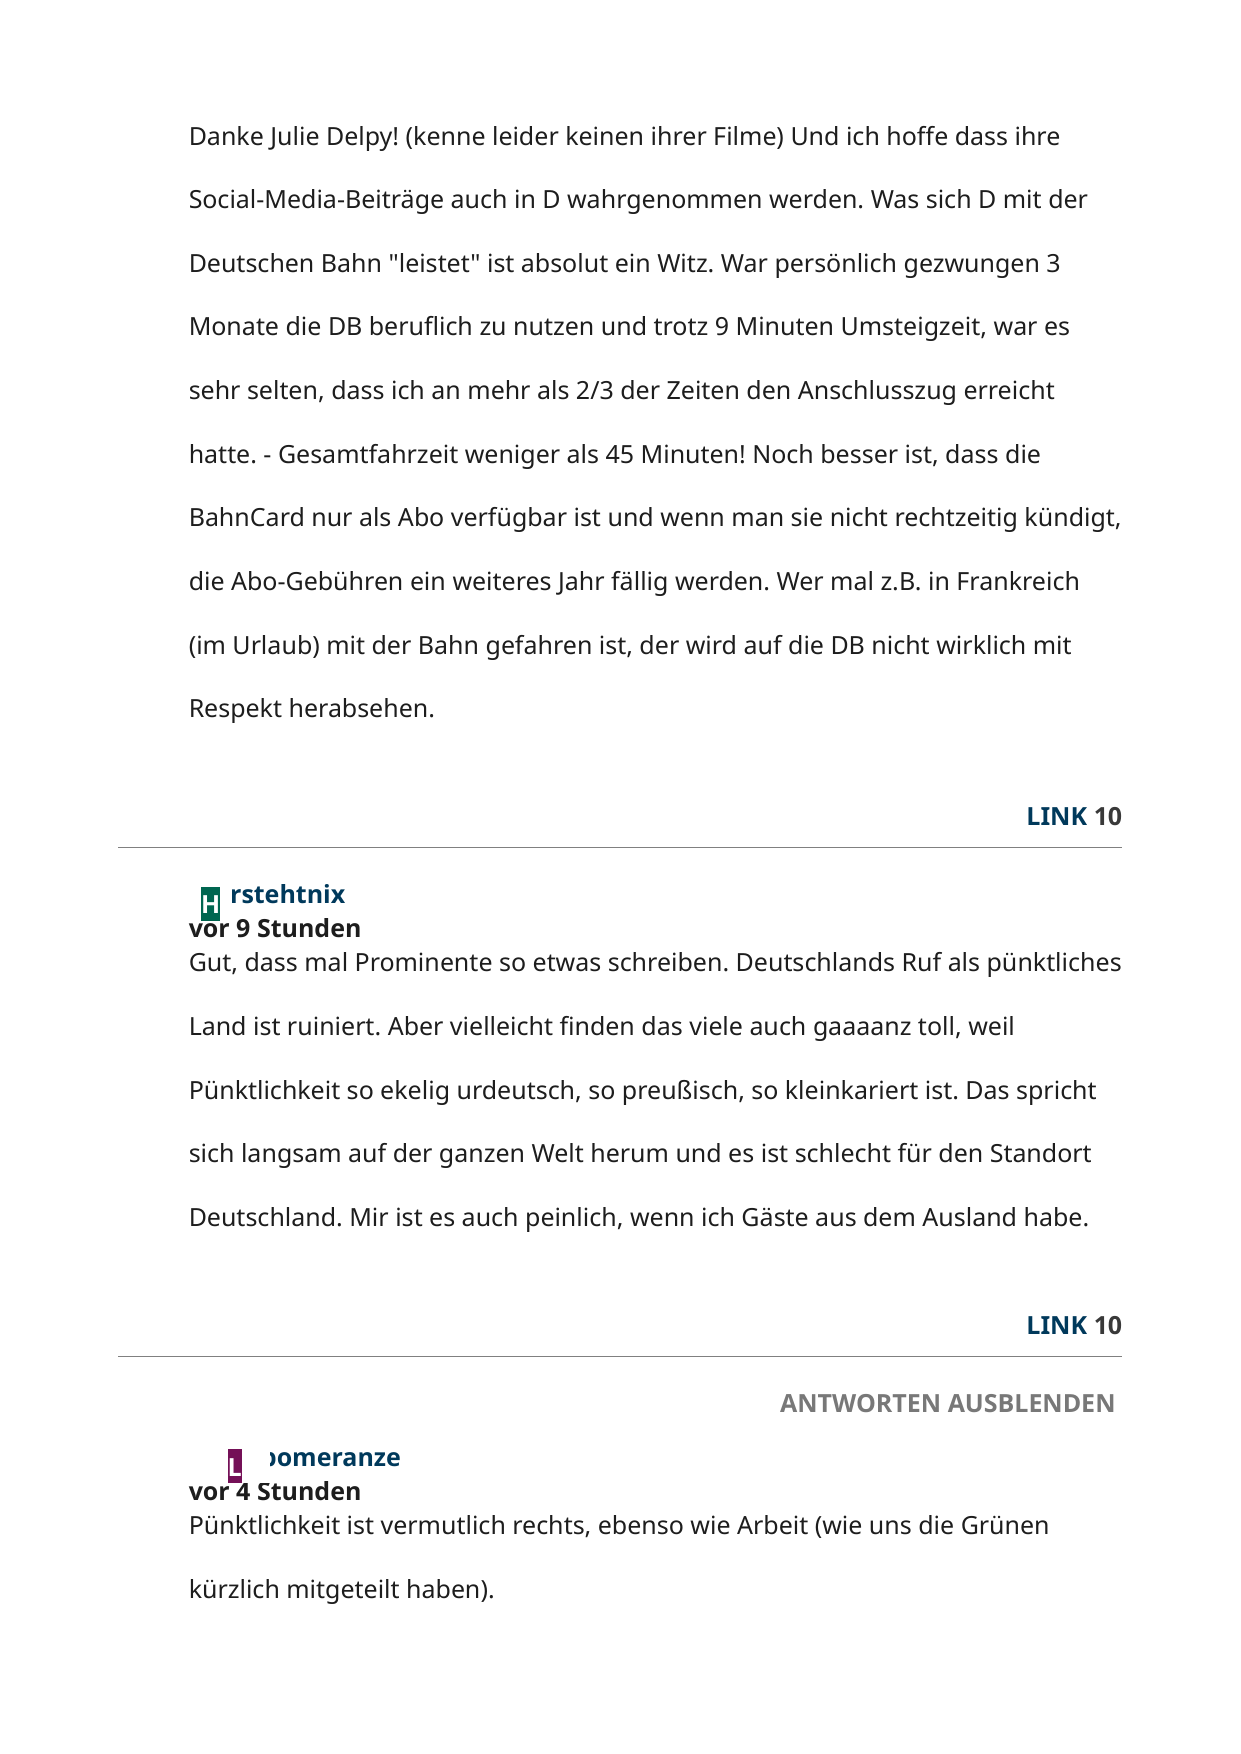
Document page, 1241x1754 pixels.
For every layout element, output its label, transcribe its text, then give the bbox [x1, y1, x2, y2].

text vor 9 Stunden [188, 911, 1122, 945]
text LINK 10 [188, 754, 1122, 833]
text Pünktlichkeit ist vermutlich rechts, ebenso wie Arbeit (wie uns die Grünen kürzlich mitgeteilt haben). [188, 1508, 1122, 1605]
text ANTWORTEN AUSBLENDEN [118, 1386, 1122, 1420]
text Danke Julie Delpy! (kenne leider keinen ihrer Filme) Und ich hoffe dass ihre Social-Media-Beiträge auch in D wahrgenommen werden. Was sich D mit der Deutschen Bahn "leistet" ist absolut ein Witz. War persönlich gezwungen 3 Monate die DB beruflich zu nutzen und trotz 9 Minuten Umsteigzeit, war es sehr selten, dass ich an mehr als 2/3 der Zeiten den Anschlusszug erreicht hatte. - Gesamtfahrzeit weniger als 45 Minuten! Noch besser ist, dass die BahnCard nur als Abo verfügbar ist und wenn man sie nicht rechtzeitig kündigt, die Abo-Gebühren ein weiteres Jahr fällig werden. Wer mal z.B. in Frankreich (im Urlaub) mit der Bahn gefahren ist, der wird auf die DB nicht wirklich mit Respekt herabsehen. [188, 118, 1122, 725]
text Hierstehtnix [232, 877, 1122, 911]
text H [188, 877, 232, 921]
text LINK 10 [188, 1263, 1122, 1341]
text Landpomeranze [270, 1439, 1122, 1473]
text L [199, 1439, 270, 1483]
text Gut, dass mal Prominente so etwas schreiben. Deutschlands Ruf als pünktliches Land ist ruiniert. Aber vielleicht finden das viele auch gaaaanz toll, weil Pünktlichkeit so ekelig urdeutsch, so preußisch, so kleinkariert ist. Das spricht sich langsam auf der ganzen Welt herum und es ist schlecht für den Standort Deutschland. Mir ist es auch peinlich, wenn ich Gäste aus dem Ausland habe. [188, 945, 1122, 1234]
text vor 4 Stunden [188, 1473, 1122, 1508]
